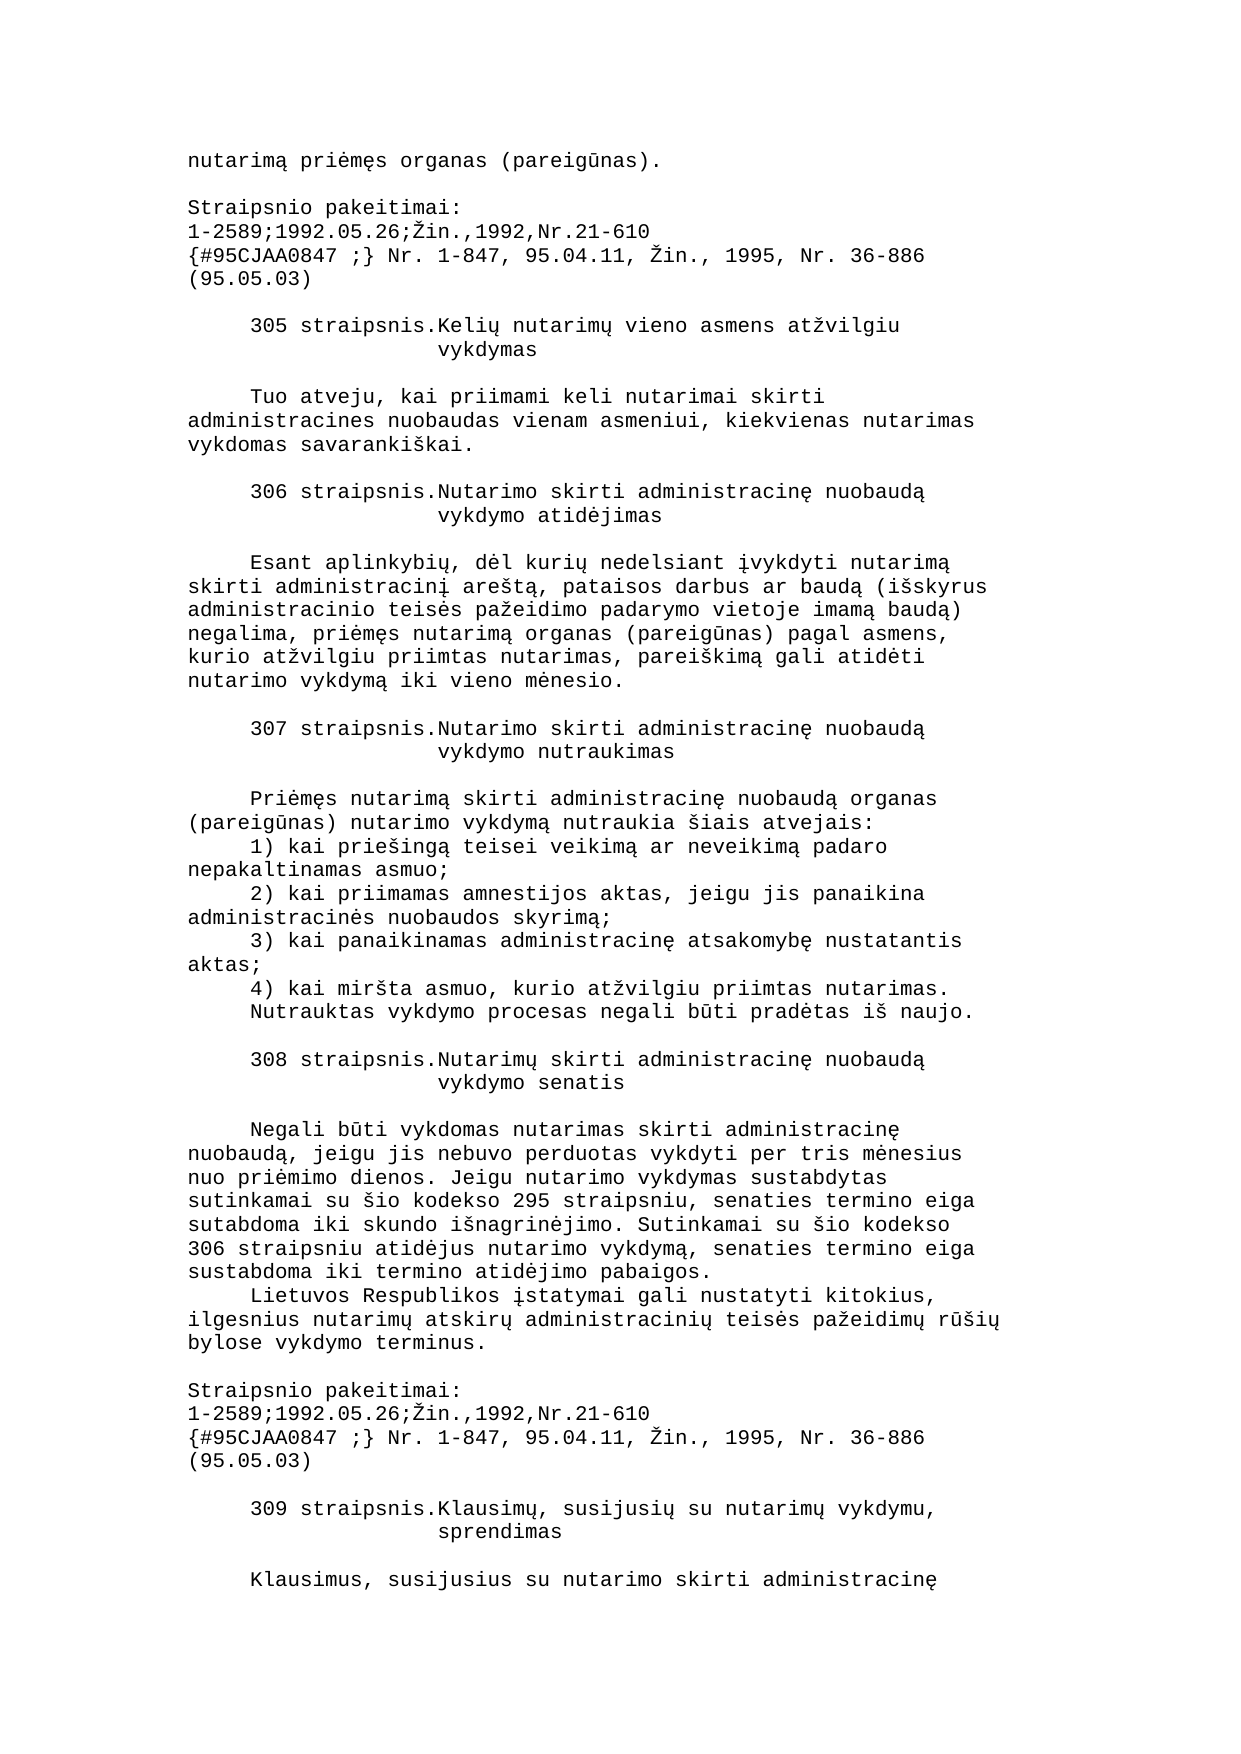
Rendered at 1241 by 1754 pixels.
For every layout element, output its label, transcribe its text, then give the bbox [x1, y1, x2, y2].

text vykdymo senatis [187, 1072, 1053, 1096]
text sutabdoma iki skundo išnagrinėjimo. Sutinkamai su šio kodekso [187, 1214, 1053, 1238]
text 1-2589;1992.05.26;Žin.,1992,Nr.21-610 [187, 221, 1053, 244]
text 306 straipsnis.Nutarimo skirti administracinę nuobaudą [187, 481, 1053, 505]
text kurio atžvilgiu priimtas nutarimas, pareiškimą gali atidėti [187, 647, 1053, 670]
text sprendimas [187, 1521, 1053, 1545]
text 4) kai miršta asmuo, kurio atžvilgiu priimtas nutarimas. [187, 978, 1053, 1001]
text Priėmęs nutarimą skirti administracinę nuobaudą organas [187, 788, 1053, 812]
text 306 straipsniu atidėjus nutarimo vykdymą, senaties termino eiga [187, 1238, 1053, 1261]
text vykdymas [187, 339, 1053, 363]
text administracinio teisės pažeidimo padarymo vietoje imamą baudą) [187, 599, 1053, 623]
text 1) kai priešingą teisei veikimą ar neveikimą padaro [187, 836, 1053, 859]
text Straipsnio pakeitimai: [187, 197, 1053, 221]
text 308 straipsnis.Nutarimų skirti administracinę nuobaudą [187, 1048, 1053, 1072]
text ilgesnius nutarimų atskirų administracinių teisės pažeidimų rūšių [187, 1309, 1053, 1332]
text nutarimo vykdymą iki vieno mėnesio. [187, 670, 1053, 694]
text 305 straipsnis.Kelių nutarimų vieno asmens atžvilgiu [187, 316, 1053, 339]
text negalima, priėmęs nutarimą organas (pareigūnas) pagal asmens, [187, 623, 1053, 647]
text administracinės nuobaudos skyrimą; [187, 907, 1053, 930]
text Esant aplinkybių, dėl kurių nedelsiant įvykdyti nutarimą [187, 552, 1053, 576]
text Tuo atveju, kai priimami keli nutarimai skirti [187, 386, 1053, 410]
text (pareigūnas) nutarimo vykdymą nutraukia šiais atvejais: [187, 812, 1053, 836]
text Negali būti vykdomas nutarimas skirti administracinę [187, 1119, 1053, 1143]
text sustabdoma iki termino atidėjimo pabaigos. [187, 1261, 1053, 1285]
text 307 straipsnis.Nutarimo skirti administracinę nuobaudą [187, 717, 1053, 741]
text vykdymo atidėjimas [187, 505, 1053, 528]
text 309 straipsnis.Klausimų, susijusių su nutarimų vykdymu, [187, 1498, 1053, 1521]
text Nutrauktas vykdymo procesas negali būti pradėtas iš naujo. [187, 1001, 1053, 1025]
text nuobaudą, jeigu jis nebuvo perduotas vykdyti per tris mėnesius [187, 1143, 1053, 1167]
text Lietuvos Respublikos įstatymai gali nustatyti kitokius, [187, 1285, 1053, 1309]
text skirti administracinį areštą, pataisos darbus ar baudą (išskyrus [187, 576, 1053, 599]
text 1-2589;1992.05.26;Žin.,1992,Nr.21-610 [187, 1403, 1053, 1427]
text aktas; [187, 954, 1053, 978]
text sutinkamai su šio kodekso 295 straipsniu, senaties termino eiga [187, 1190, 1053, 1214]
text vykdymo nutraukimas [187, 741, 1053, 765]
text nutarimą priėmęs organas (pareigūnas). [187, 150, 1053, 174]
text nuo priėmimo dienos. Jeigu nutarimo vykdymas sustabdytas [187, 1167, 1053, 1190]
text 2) kai priimamas amnestijos aktas, jeigu jis panaikina [187, 883, 1053, 907]
text administracines nuobaudas vienam asmeniui, kiekvienas nutarimas [187, 410, 1053, 434]
text vykdomas savarankiškai. [187, 434, 1053, 457]
text {#95CJAA0847 ;} Nr. 1-847, 95.04.11, Žin., 1995, Nr. 36-886 (95.05.03) [187, 244, 1053, 292]
text Klausimus, susijusius su nutarimo skirti administracinę [187, 1569, 1053, 1592]
text nepakaltinamas asmuo; [187, 859, 1053, 883]
text Straipsnio pakeitimai: [187, 1379, 1053, 1403]
text 3) kai panaikinamas administracinę atsakomybę nustatantis [187, 930, 1053, 954]
text bylose vykdymo terminus. [187, 1332, 1053, 1356]
text {#95CJAA0847 ;} Nr. 1-847, 95.04.11, Žin., 1995, Nr. 36-886 (95.05.03) [187, 1427, 1053, 1474]
